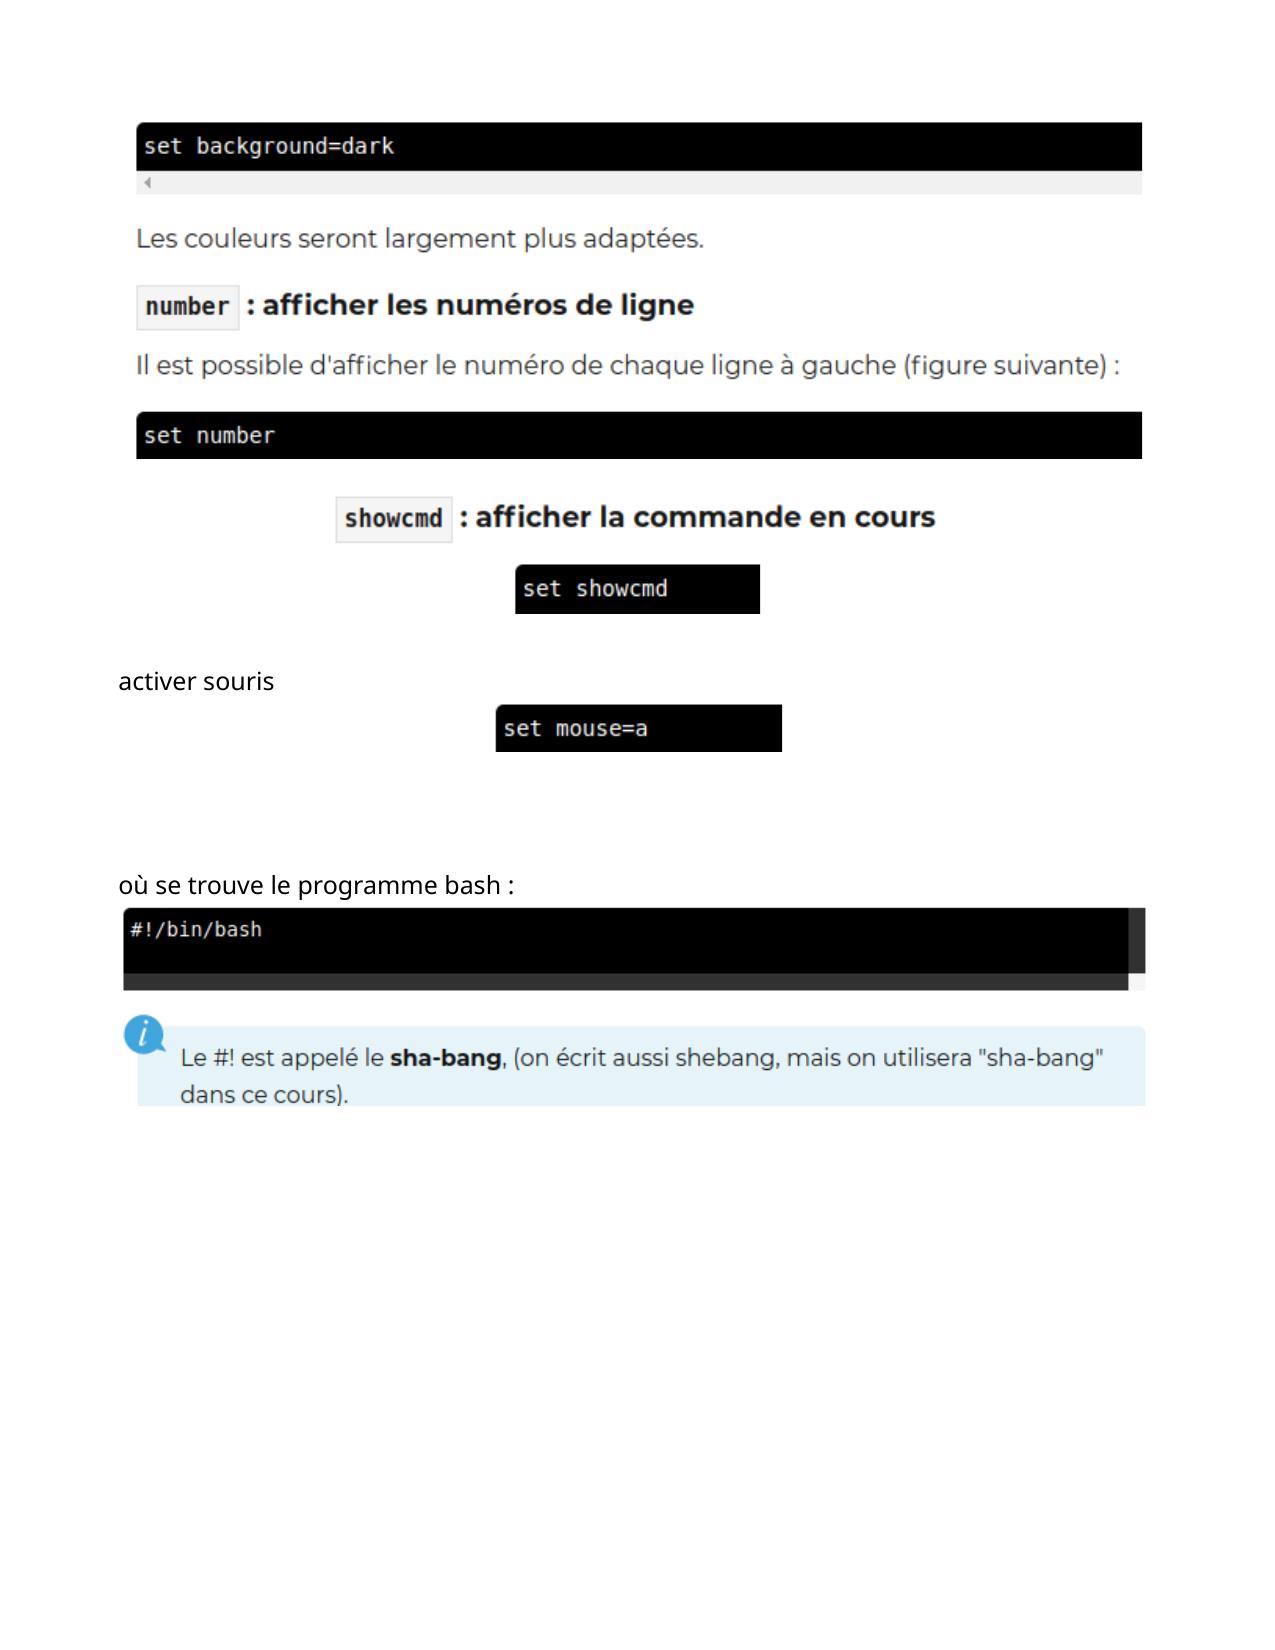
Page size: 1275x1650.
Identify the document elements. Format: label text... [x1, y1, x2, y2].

text où se trouve le programme bash : [118, 867, 1157, 901]
picture [493, 697, 783, 752]
picture [118, 901, 1157, 1106]
picture [132, 118, 1143, 459]
text activer souris [118, 663, 1157, 697]
picture [514, 561, 761, 614]
picture [328, 492, 947, 545]
